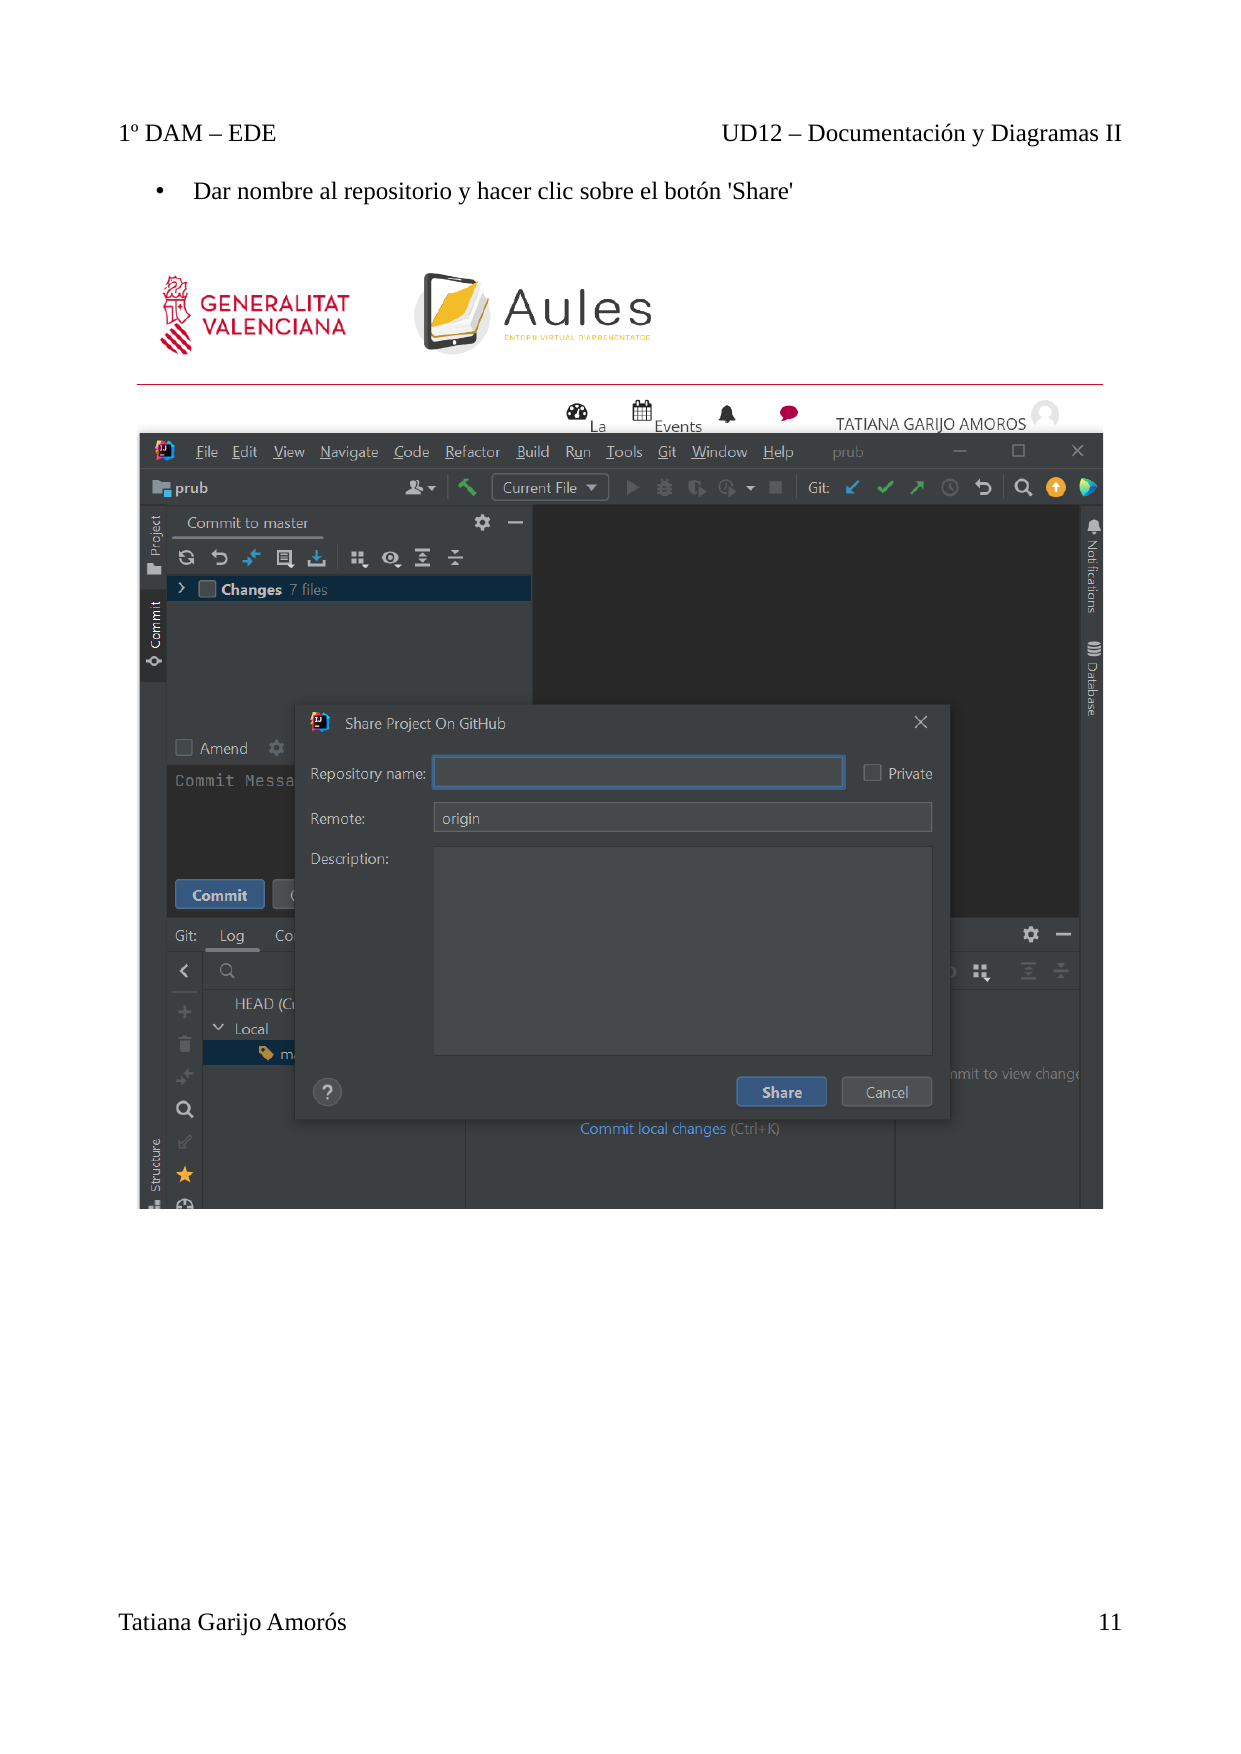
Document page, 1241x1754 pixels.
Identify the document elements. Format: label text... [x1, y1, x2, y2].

list Dar nombre al repositorio y hacer clic sobre el botón 'Share' [156, 176, 1122, 205]
